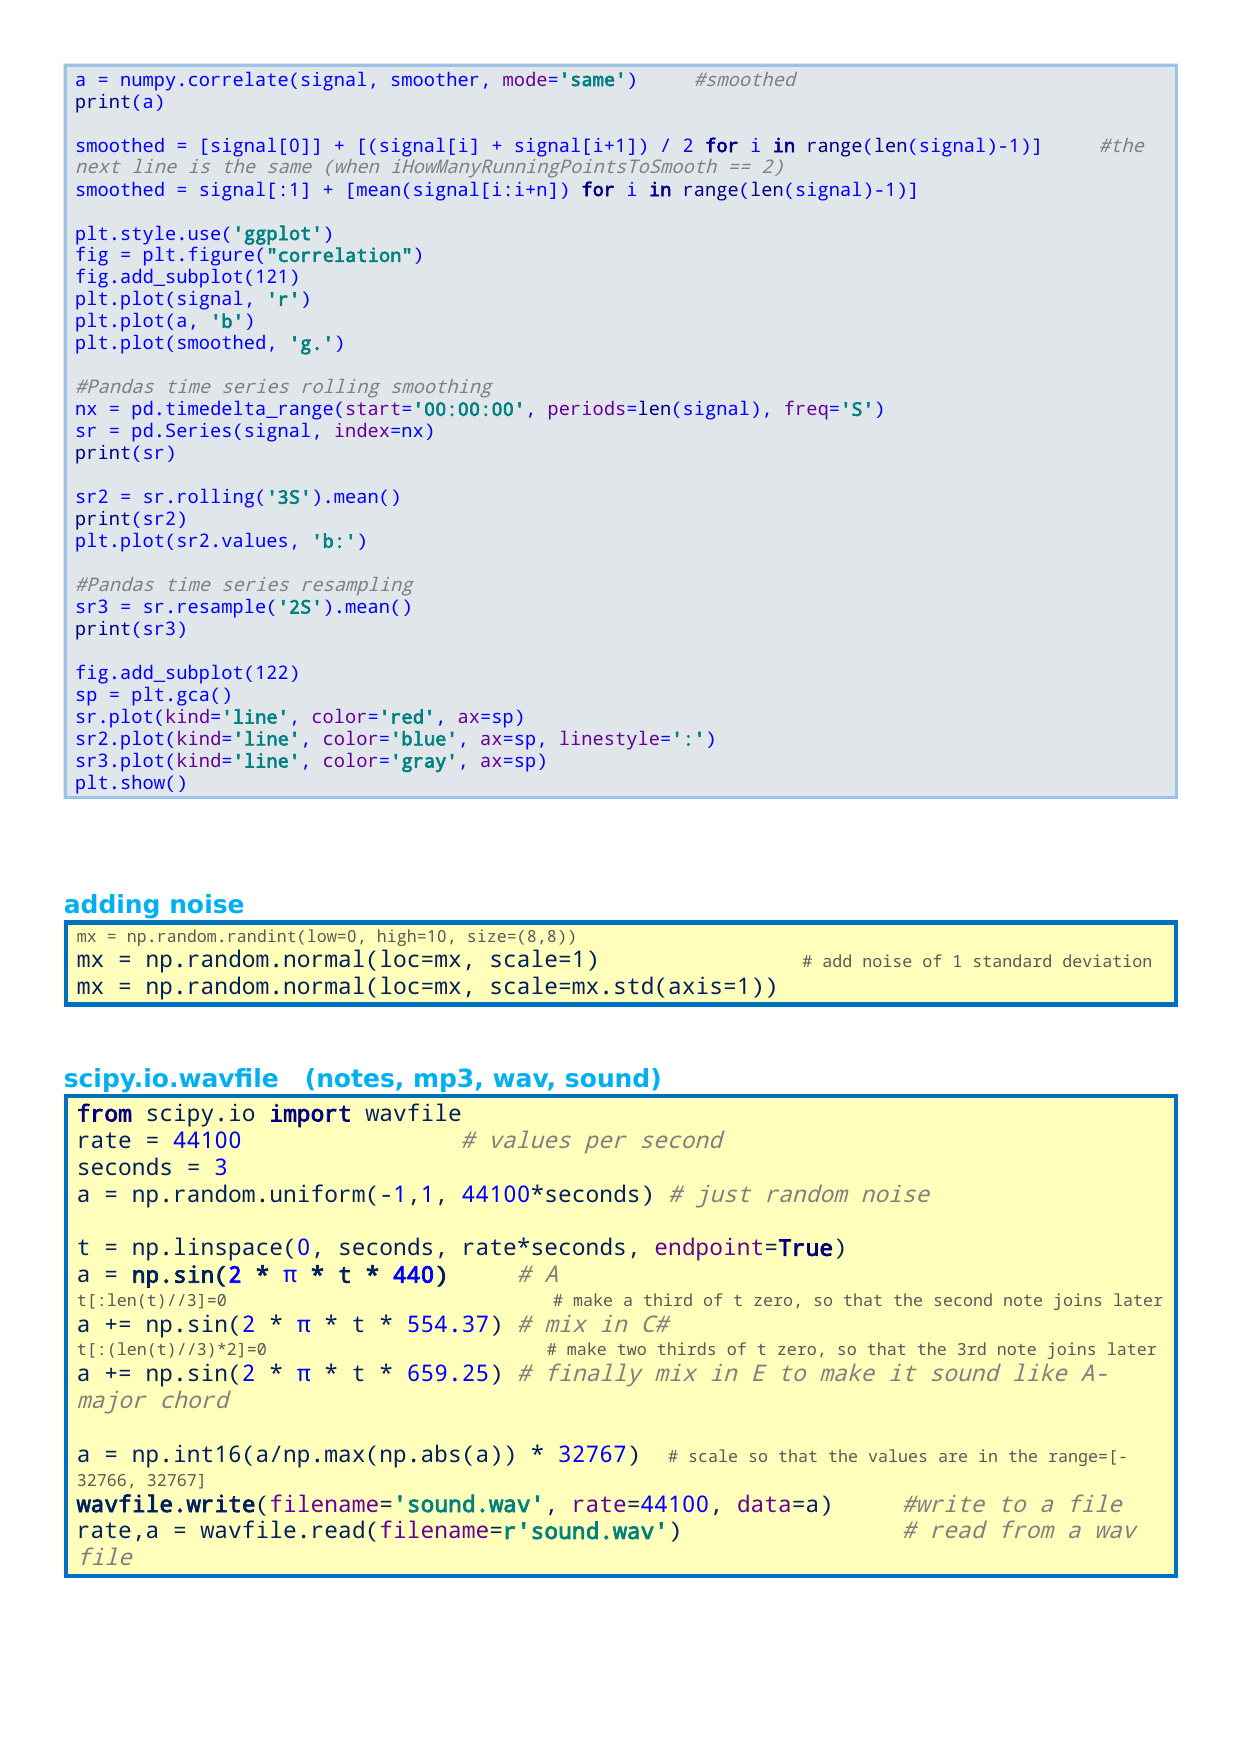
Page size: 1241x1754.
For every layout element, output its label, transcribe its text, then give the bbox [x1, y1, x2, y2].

title scipy.io.wavfile (notes, mp3, wav, sound) [63, 1064, 1178, 1093]
title adding noise [63, 891, 1178, 920]
text mx = np.random.normal(loc=mx, scale=mx.std(axis=1)) [68, 966, 1174, 1002]
text a = numpy.correlate(signal, smoother, mode='same') #smoothed print(a) smoothed = [signal[0]] + [(signal[i] + signal[i+1]) / 2 for i in range(len(signal)-1)] #the next line is the same (when iHowManyRunningPointsToSmooth == 2) smoothed = signal[:1] + [mean(signal[i:i+n]) for i in range(len(signal)-1)] plt.style.use('ggplot') fig = plt.figure("correlation") fig.add_subplot(121) plt.plot(signal, 'r') plt.plot(a, 'b') plt.plot(smoothed, 'g.') #Pandas time series rolling smoothing nx = pd.timedelta_range(start='00:00:00', periods=len(signal), freq='S') sr = pd.Series(signal, index=nx) print(sr) sr2 = sr.rolling('3S').mean() print(sr2) plt.plot(sr2.values, 'b:') #Pandas time series resampling sr3 = sr.resample('2S').mean() print(sr3) fig.add_subplot(122) sp = plt.gca() sr.plot(kind='line', color='red', ax=sp) sr2.plot(kind='line', color='blue', ax=sp, linestyle=':') sr3.plot(kind='line', color='gray', ax=sp) plt.show() [67, 67, 1175, 796]
text mx = np.random.normal(loc=mx, scale=1) # add noise of 1 standard deviation [68, 939, 1174, 966]
text from scipy.io import wavfile rate = 44100 # values per second seconds = 3 a = np.random.uniform(-1,1, 44100*seconds) # just random noise t = np.linspace(0, seconds, rate*seconds, endpoint=True) a = np.sin(2 * π * t * 440) # A t[:len(t)//3]=0 # make a third of t zero, so that the second note joins later a += np.sin(2 * π * t * 554.37) # mix in C# t[:(len(t)//3)*2]=0 # make two thirds of t zero, so that the 3rd note joins later a += np.sin(2 * π * t * 659.25) # finally mix in E to make it sound like A-major chord a = np.int16(a/np.max(np.abs(a)) * 32767) # scale so that the values are in the range=[-32766, 32767] wavfile.write(filename='sound.wav', rate=44100, data=a) #write to a file rate,a = wavfile.read(filename=r'sound.wav') # read from a wav file [68, 1098, 1174, 1574]
text mx = np.random.randint(low=0, high=10, size=(8,8)) [68, 925, 1174, 939]
